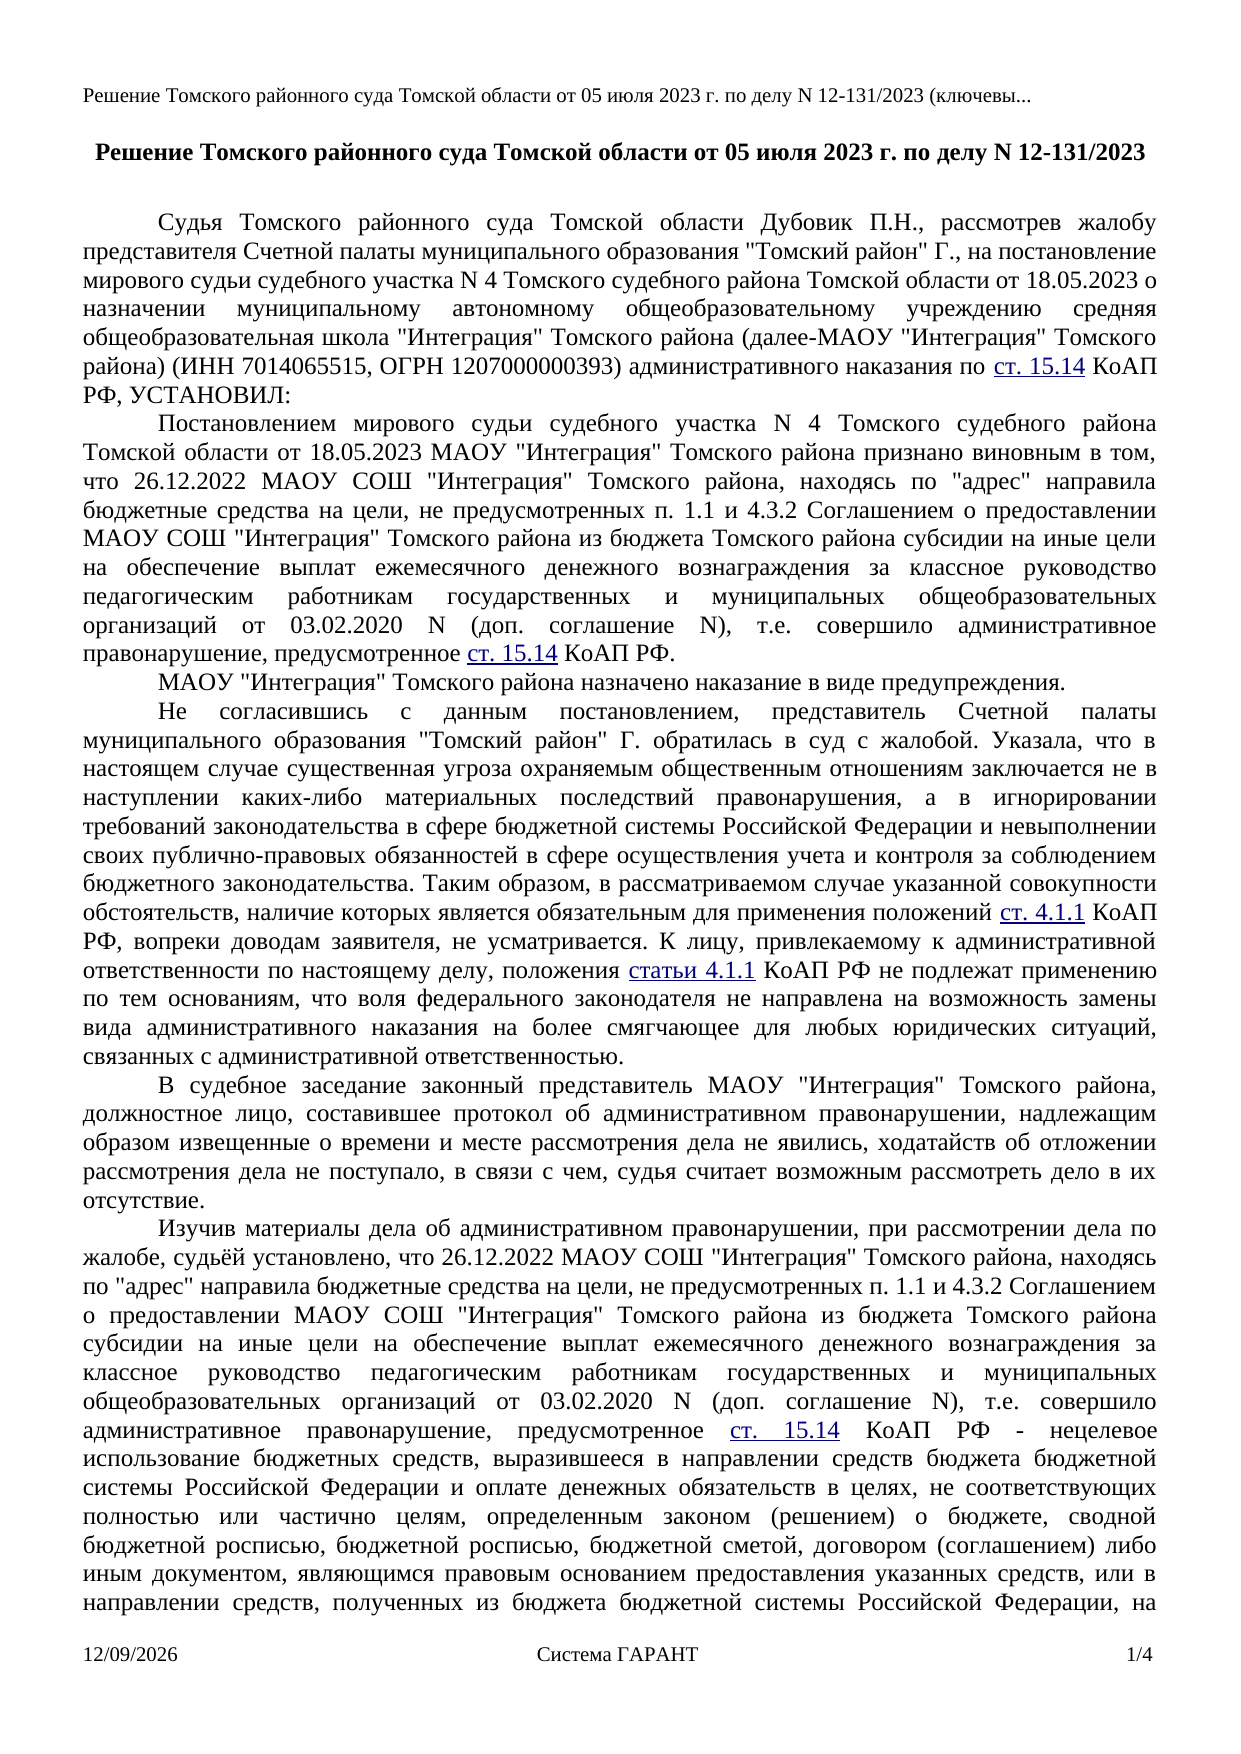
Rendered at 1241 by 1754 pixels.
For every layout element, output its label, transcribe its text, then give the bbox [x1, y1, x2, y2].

text В судебное заседание законный представитель МАОУ "Интеграция" Томского района, должностное лицо, составившее протокол об административном правонарушении, надлежащим образом извещенные о времени и месте рассмотрения дела не явились, ходатайств об отложении рассмотрения дела не поступало, в связи с чем, судья считает возможным рассмотреть дело в их отсутствие. [83, 1070, 1157, 1213]
text Постановлением мирового судьи судебного участка N 4 Томского судебного района Томской области от 18.05.2023 МАОУ "Интеграция" Томского района признано виновным в том, что 26.12.2022 МАОУ СОШ "Интеграция" Томского района, находясь по "адрес" направила бюджетные средства на цели, не предусмотренных п. 1.1 и 4.3.2 Соглашением о предоставлении МАОУ СОШ "Интеграция" Томского района из бюджета Томского района субсидии на иные цели на обеспечение выплат ежемесячного денежного вознаграждения за классное руководство педагогическим работникам государственных и муниципальных общеобразовательных организаций от 03.02.2020 N (доп. соглашение N), т.е. совершило административное правонарушение, предусмотренное ст. 15.14 КоАП РФ. [83, 408, 1157, 667]
text Изучив материалы дела об административном правонарушении, при рассмотрении дела по жалобе, судьёй установлено, что 26.12.2022 МАОУ СОШ "Интеграция" Томского района, находясь по "адрес" направила бюджетные средства на цели, не предусмотренных п. 1.1 и 4.3.2 Соглашением о предоставлении МАОУ СОШ "Интеграция" Томского района из бюджета Томского района субсидии на иные цели на обеспечение выплат ежемесячного денежного вознаграждения за классное руководство педагогическим работникам государственных и муниципальных общеобразовательных организаций от 03.02.2020 N (доп. соглашение N), т.е. совершило административное правонарушение, предусмотренное ст. 15.14 КоАП РФ - нецелевое использование бюджетных средств, выразившееся в направлении средств бюджета бюджетной системы Российской Федерации и оплате денежных обязательств в целях, не соответствующих полностью или частично целям, определенным законом (решением) о бюджете, сводной бюджетной росписью, бюджетной росписью, бюджетной сметой, договором (соглашением) либо иным документом, являющимся правовым основанием предоставления указанных средств, или в направлении средств, полученных из бюджета бюджетной системы Российской Федерации, на [83, 1213, 1157, 1616]
subtitle Решение Томского районного суда Томской области от 05 июля 2023 г. по делу N 12-131/2023 [83, 137, 1157, 166]
text Не согласившись с данным постановлением, представитель Счетной палаты муниципального образования "Томский район" Г. обратилась в суд с жалобой. Указала, что в настоящем случае существенная угроза охраняемым общественным отношениям заключается не в наступлении каких-либо материальных последствий правонарушения, а в игнорировании требований законодательства в сфере бюджетной системы Российской Федерации и невыполнении своих публично-правовых обязанностей в сфере осуществления учета и контроля за соблюдением бюджетного законодательства. Таким образом, в рассматриваемом случае указанной совокупности обстоятельств, наличие которых является обязательным для применения положений ст. 4.1.1 КоАП РФ, вопреки доводам заявителя, не усматривается. К лицу, привлекаемому к административной ответственности по настоящему делу, положения статьи 4.1.1 КоАП РФ не подлежат применению по тем основаниям, что воля федерального законодателя не направлена на возможность замены вида административного наказания на более смягчающее для любых юридических ситуаций, связанных с административной ответственностью. [83, 696, 1157, 1070]
text МАОУ "Интеграция" Томского района назначено наказание в виде предупреждения. [83, 667, 1157, 696]
text Судья Томского районного суда Томской области Дубовик П.Н., рассмотрев жалобу представителя Счетной палаты муниципального образования "Томский район" Г., на постановление мирового судьи судебного участка N 4 Томского судебного района Томской области от 18.05.2023 о назначении муниципальному автономному общеобразовательному учреждению средняя общеобразовательная школа "Интеграция" Томского района (далее-МАОУ "Интеграция" Томского района) (ИНН 7014065515, ОГРН 1207000000393) административного наказания по ст. 15.14 КоАП РФ, УСТАНОВИЛ: [83, 207, 1157, 408]
